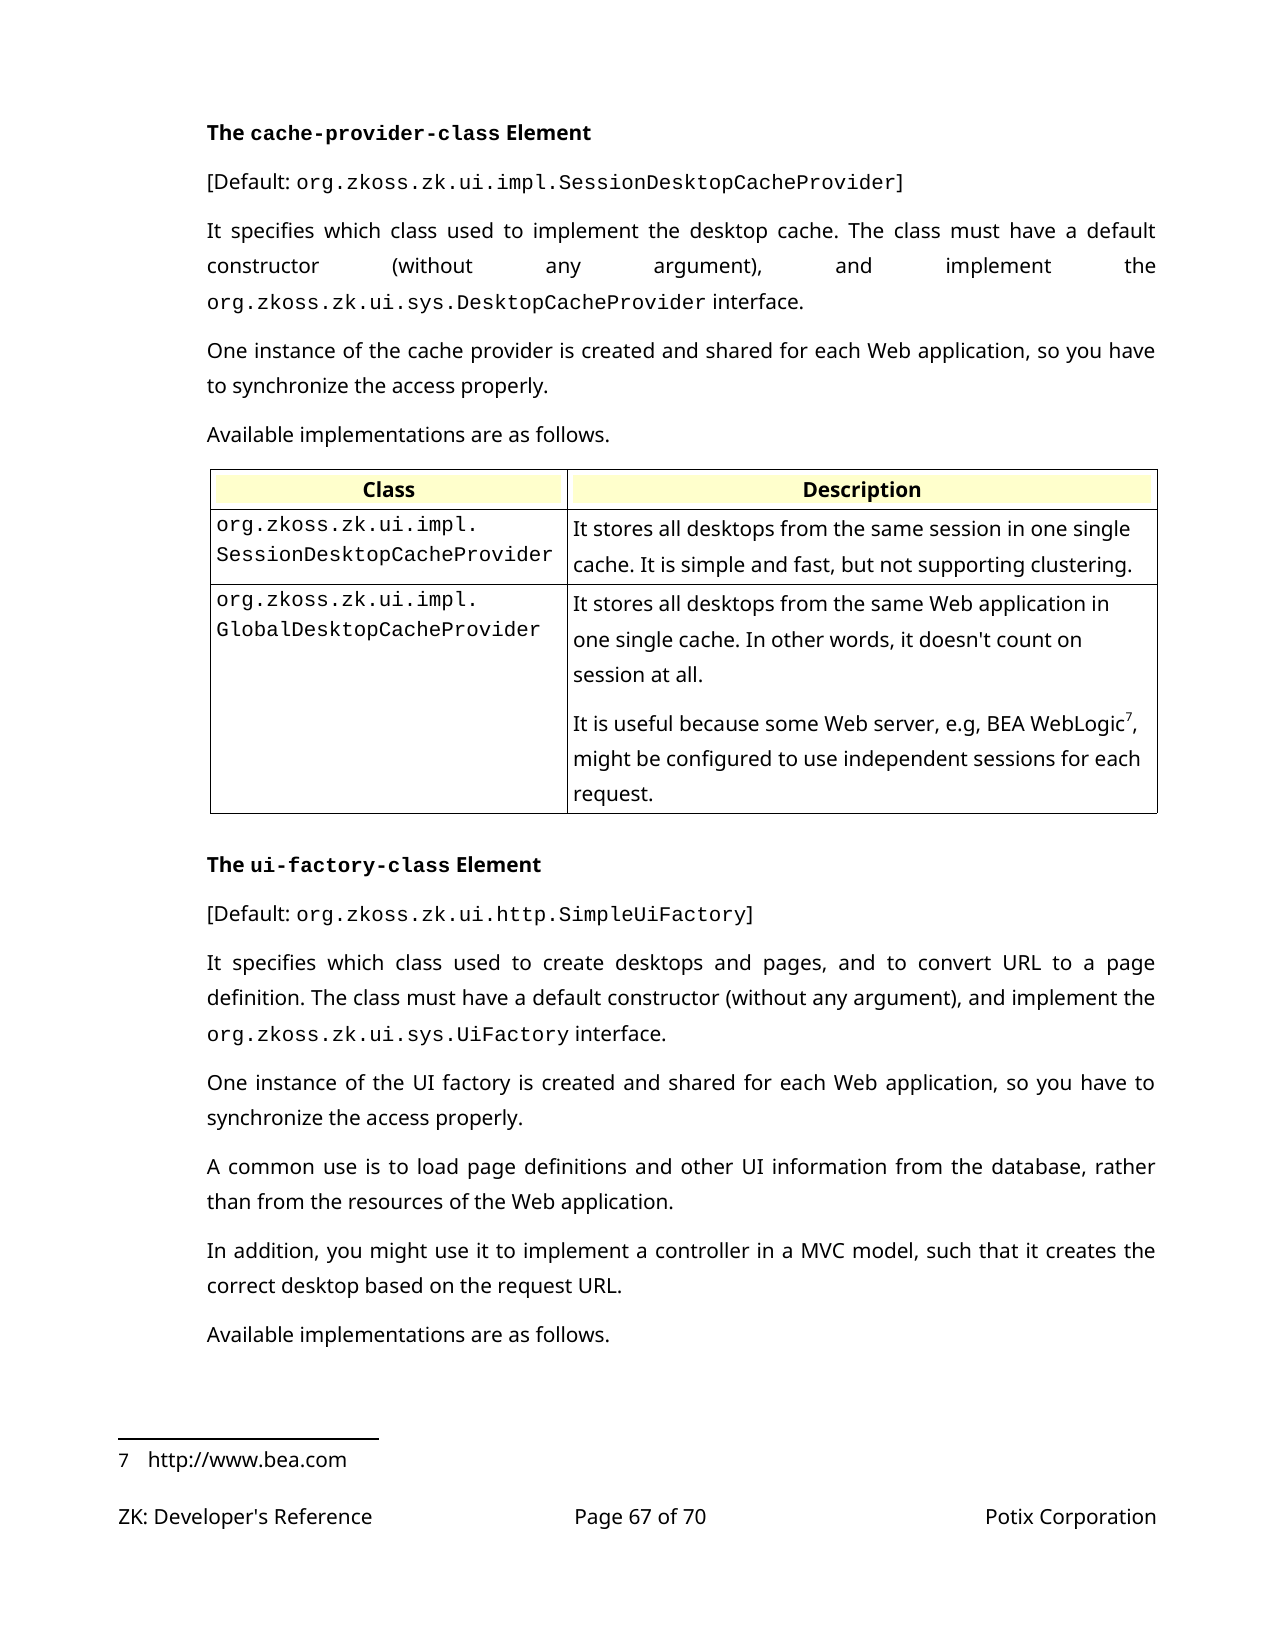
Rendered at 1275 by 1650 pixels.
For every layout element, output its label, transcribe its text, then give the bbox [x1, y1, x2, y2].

text Available implementations are as follows. [207, 1320, 1157, 1348]
text It specifies which class used to create desktops and pages, and to convert URL to a page definition. The class must have a default constructor (without any argument), and implement the org.zkoss.zk.ui.sys.UiFactory interface. [207, 948, 1157, 1047]
table_cell It stores all desktops from the same Web application in one single cache. In other words, it doesn't count on session at all. It is useful because some Web server, e.g, BEA WebLogic, might be configured to use independent sessions for each request. [568, 585, 1157, 813]
text One instance of the cache provider is created and shared for each Web application, so you have to synchronize the access properly. [207, 336, 1157, 399]
table_header Class [211, 470, 567, 509]
text [Default: org.zkoss.zk.ui.http.SimpleUiFactory] [207, 899, 1157, 928]
text [Default: org.zkoss.zk.ui.impl.SessionDesktopCacheProvider] [207, 167, 1157, 196]
table_header Description [568, 470, 1157, 509]
text One instance of the UI factory is created and shared for each Web application, so you have to synchronize the access properly. [207, 1068, 1157, 1131]
subtitle The ui-factory-class Element [207, 850, 1157, 878]
table_cell org.zkoss.zk.ui.impl. GlobalDesktopCacheProvider [211, 585, 567, 813]
text A common use is to load page definitions and other UI information from the database, rather than from the resources of the Web application. [207, 1152, 1157, 1215]
subtitle The cache-provider-class Element [207, 118, 1157, 147]
text In addition, you might use it to implement a controller in a MVC model, such that it creates the correct desktop based on the request URL. [207, 1236, 1157, 1299]
table_cell org.zkoss.zk.ui.impl. SessionDesktopCacheProvider [211, 510, 567, 584]
table_cell It stores all desktops from the same session in one single cache. It is simple and fast, but not supporting clustering. [568, 510, 1157, 584]
text It specifies which class used to implement the desktop cache. The class must have a default constructor (without any argument), and implement the org.zkoss.zk.ui.sys.DesktopCacheProvider interface. [207, 216, 1157, 315]
text Available implementations are as follows. [207, 420, 1157, 448]
